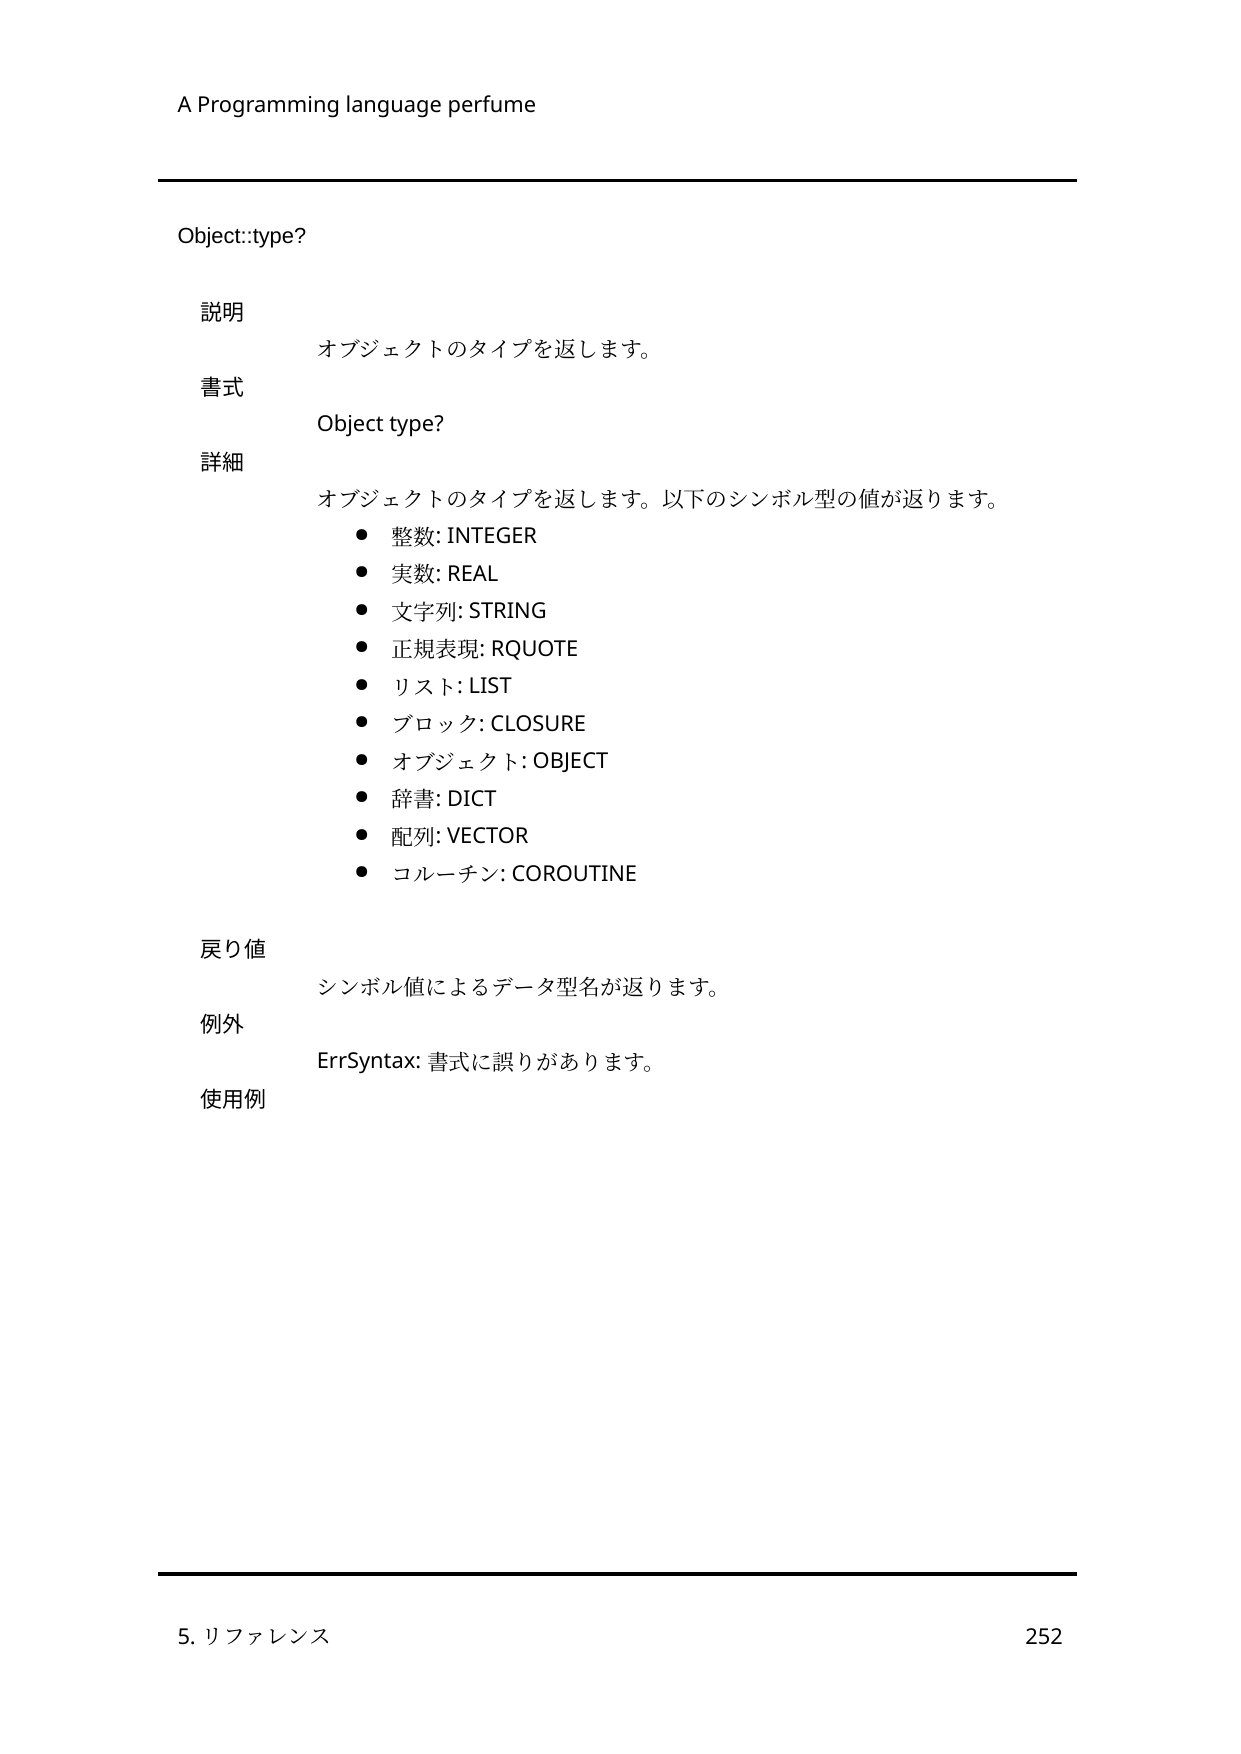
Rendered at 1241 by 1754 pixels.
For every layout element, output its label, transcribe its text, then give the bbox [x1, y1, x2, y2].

table_cell 書式 [200, 367, 317, 442]
table_header 説明 [200, 292, 317, 367]
subtitle Object::type? [177, 217, 1063, 254]
table_cell 使用例 [200, 1079, 317, 1154]
table_cell オブジェクトのタイプを返します。以下のシンボル型の値が返ります。 整数: INTEGER 実数: REAL 文字列: STRING 正規表現: RQUOTE リスト: LIST ブロック: CLOSURE オブジェクト: OBJECT 辞書: DICT 配列: VECTOR コルーチン: COROUTINE [317, 442, 1063, 904]
table_cell Object type? [317, 367, 1063, 442]
table_cell ErrSyntax: 書式に誤りがあります。 [317, 1004, 1063, 1079]
table_header オブジェクトのタイプを返します。 [317, 292, 1063, 367]
table_cell [317, 1079, 1063, 1154]
table_cell 戻り値 [200, 904, 317, 1004]
table_cell 例外 [200, 1004, 317, 1079]
table_cell シンボル値によるデータ型名が返ります。 [317, 904, 1063, 1004]
table_cell 詳細 [200, 442, 317, 904]
